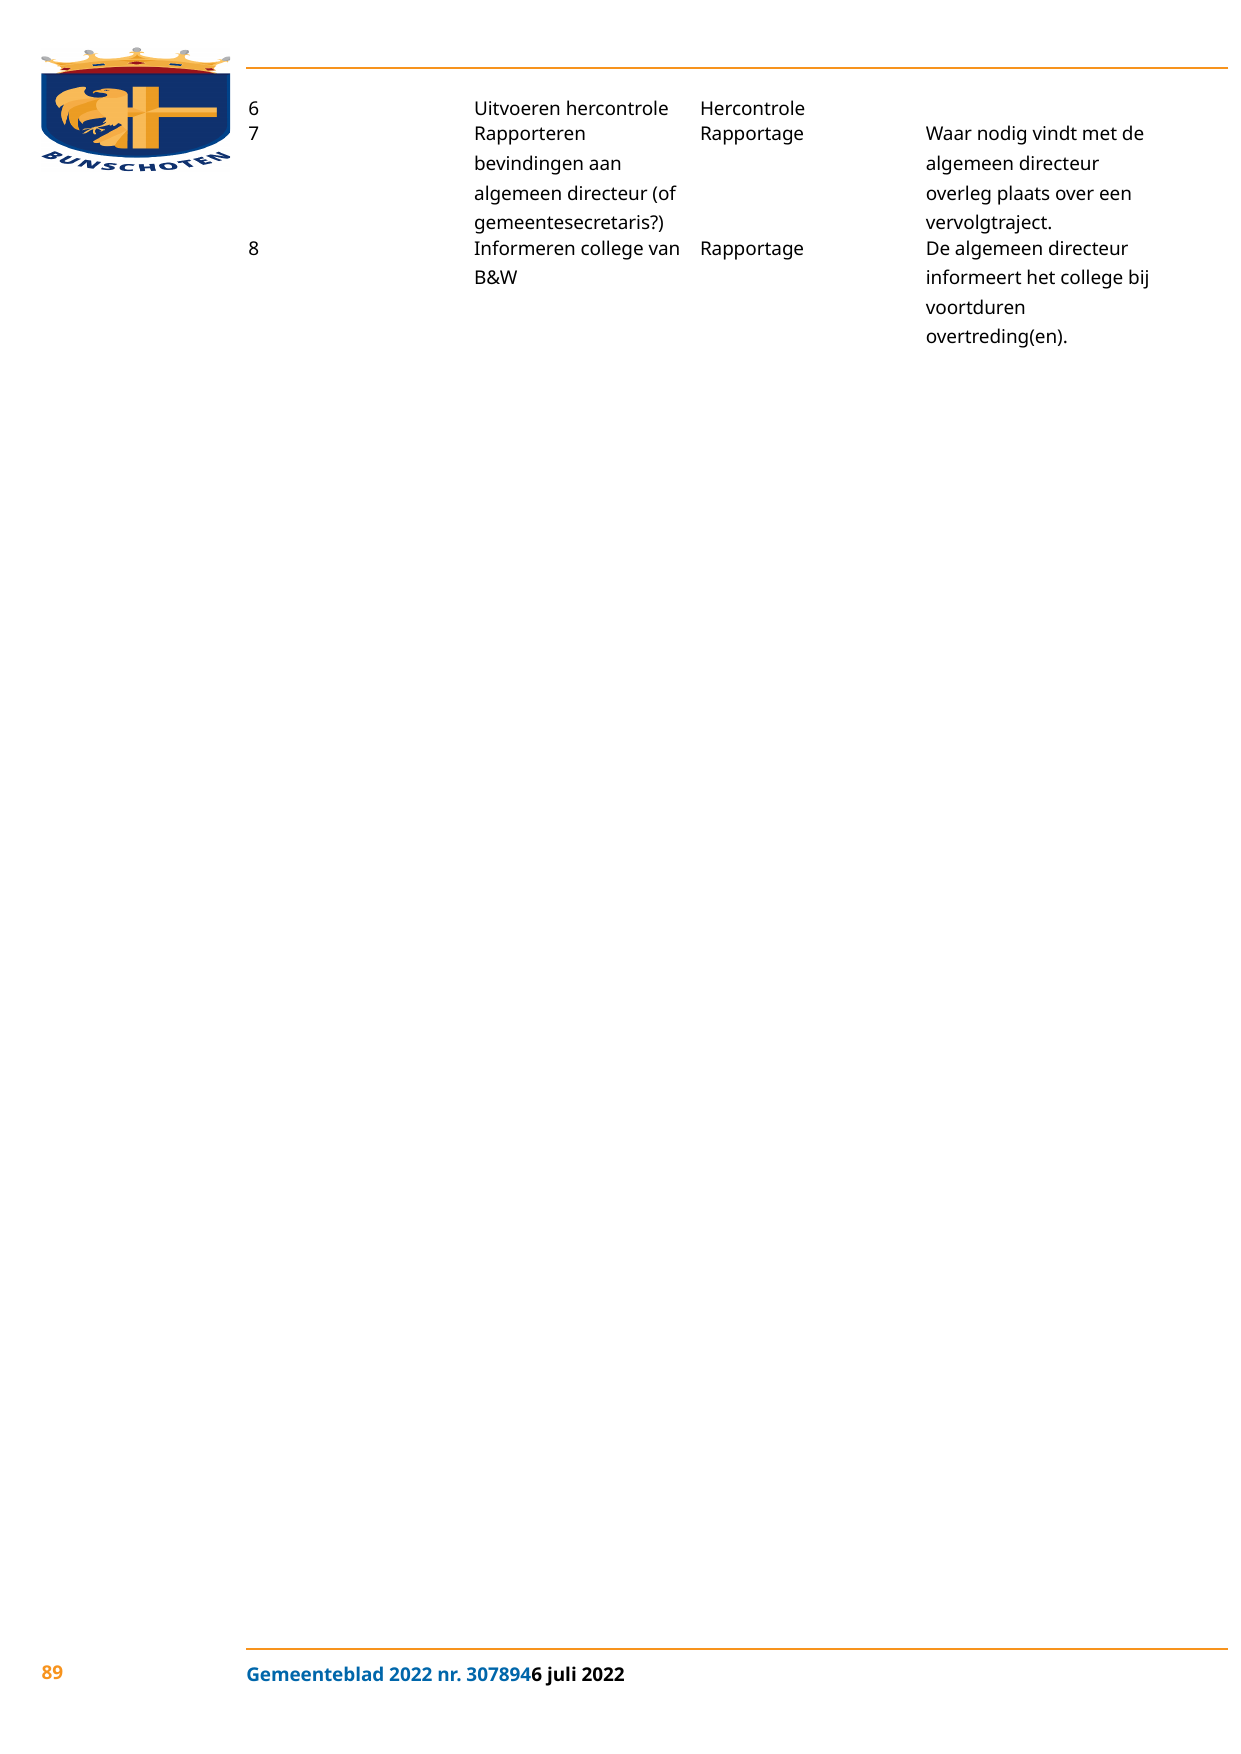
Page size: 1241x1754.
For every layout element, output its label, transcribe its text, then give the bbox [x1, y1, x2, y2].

table_cell [926, 95, 1152, 121]
table_cell Uitvoeren hercontrole [474, 95, 700, 121]
table_cell 8 [248, 235, 474, 349]
table_cell Rapporteren bevindingen aan algemeen directeur (of gemeentesecretaris?) [474, 121, 700, 235]
table_cell Informeren college van B&W [474, 235, 700, 349]
table_cell 6 [248, 95, 474, 121]
table_cell 7 [248, 121, 474, 235]
table_cell Waar nodig vindt met de algemeen directeur overleg plaats over een vervolgtraject. [926, 121, 1152, 235]
picture [41, 47, 231, 172]
table_cell Rapportage [700, 235, 926, 349]
table_cell Rapportage [700, 121, 926, 235]
table_cell Hercontrole [700, 95, 926, 121]
table_cell De algemeen directeur informeert het college bij voortduren overtreding(en). [926, 235, 1152, 349]
